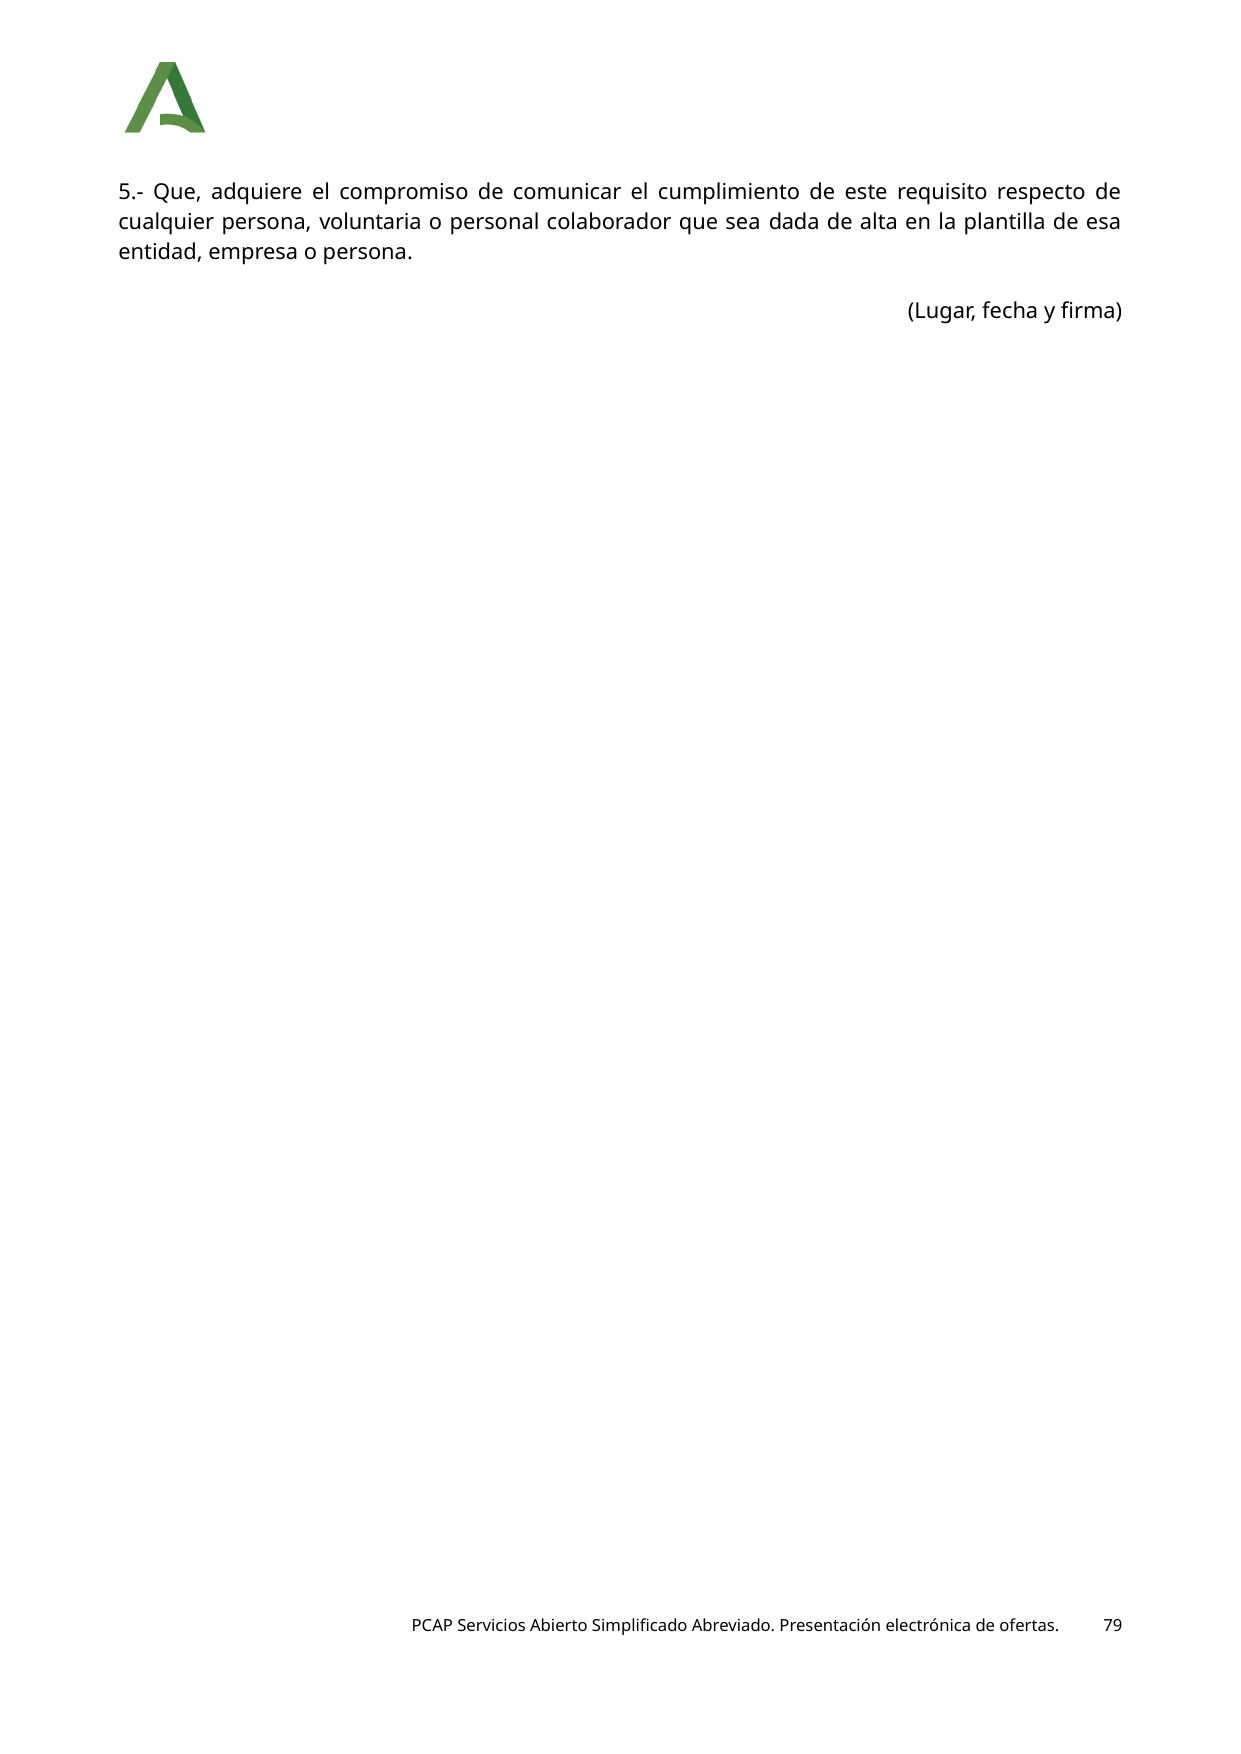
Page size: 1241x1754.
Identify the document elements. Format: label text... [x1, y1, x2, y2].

picture [120, 57, 210, 137]
text 5.- Que, adquiere el compromiso de comunicar el cumplimiento de este requisito respecto de cualquier persona, voluntaria o personal colaborador que sea dada de alta en la plantilla de esa entidad, empresa o persona. [118, 176, 1122, 266]
text (Lugar, fecha y firma) [118, 296, 1122, 325]
